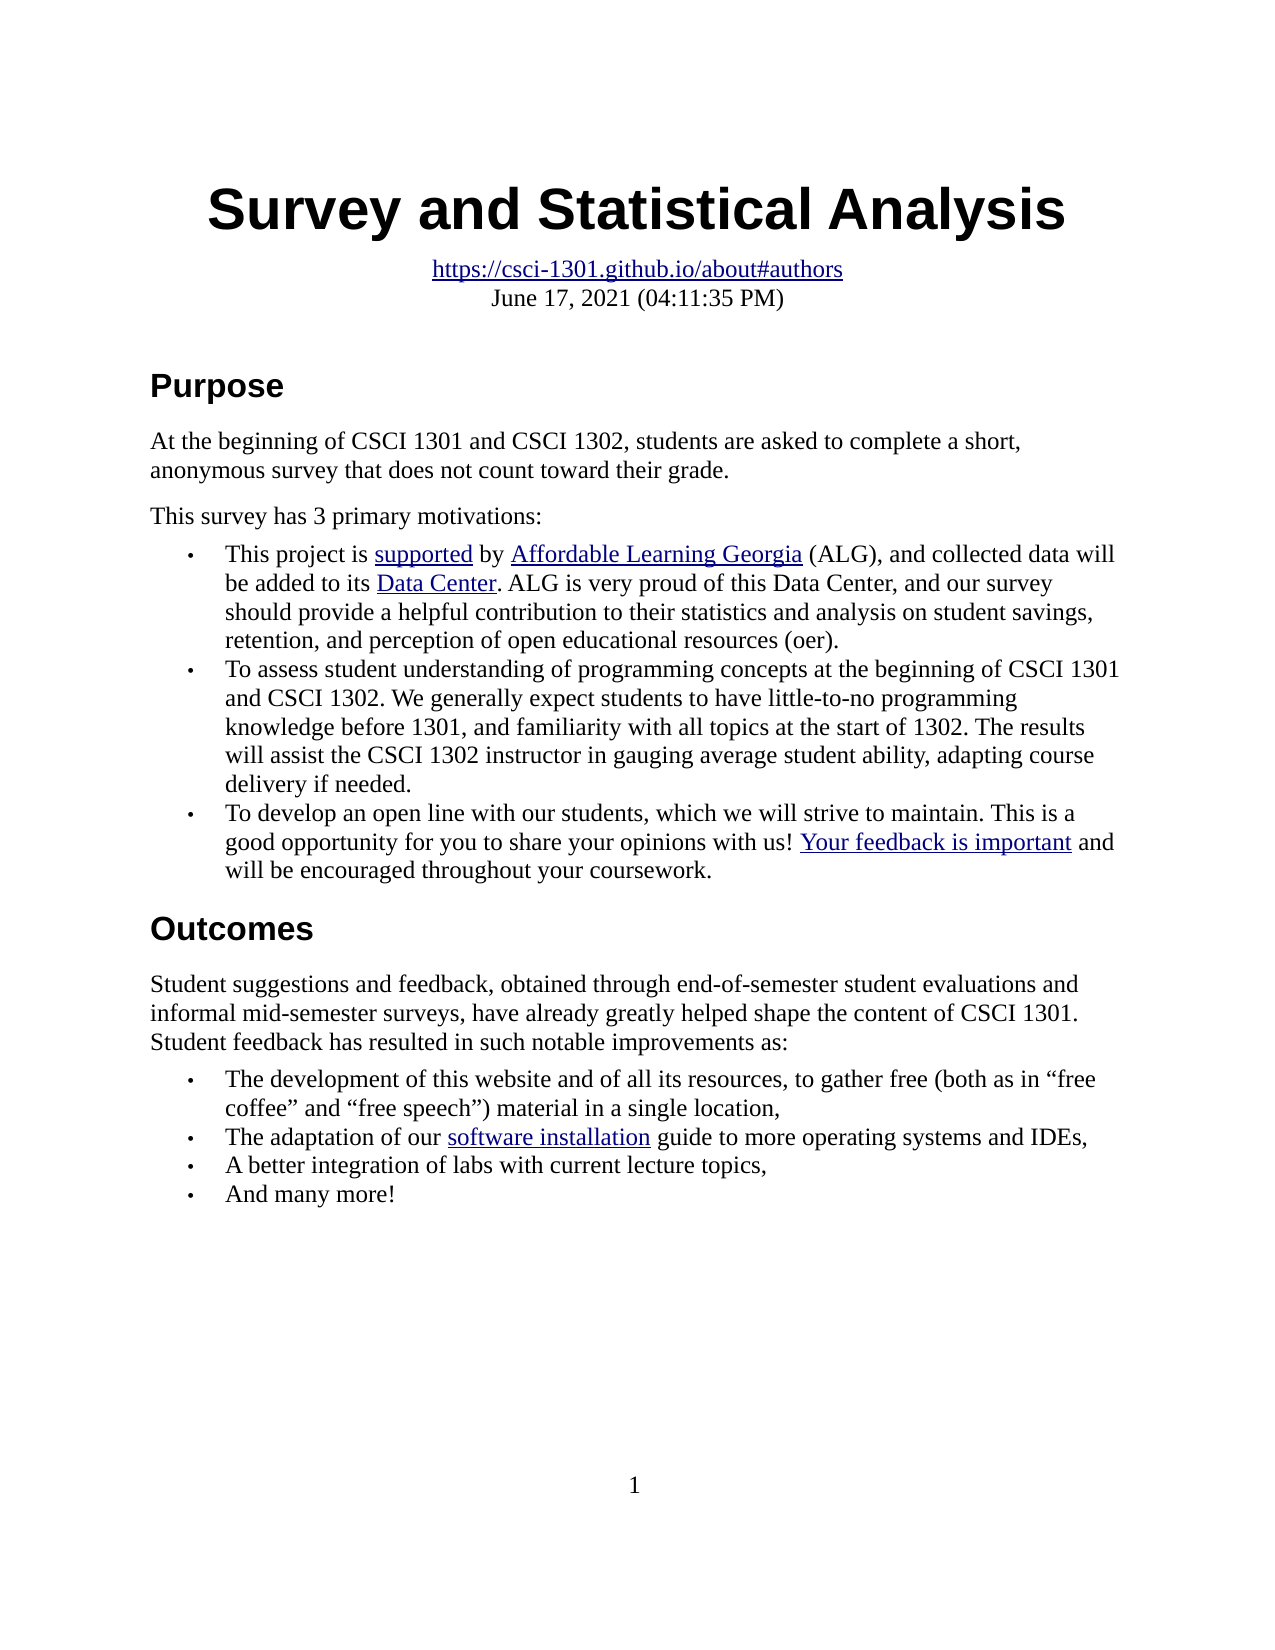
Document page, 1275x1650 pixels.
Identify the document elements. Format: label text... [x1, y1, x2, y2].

text Student suggestions and feedback, obtained through end-of-semester student evaluations and informal mid-semester surveys, have already greatly helped shape the content of CSCI 1301. Student feedback has resulted in such notable improvements as: [150, 969, 1125, 1055]
text At the beginning of CSCI 1301 and CSCI 1302, students are asked to complete a short, anonymous survey that does not count toward their grade. [150, 426, 1125, 483]
text This survey has 3 primary motivations: [150, 501, 1125, 530]
text June 17, 2021 (04:11:35 PM) [150, 283, 1125, 312]
subtitle Outcomes [150, 909, 1125, 948]
list To assess student understanding of programming concepts at the beginning of CSCI 1301 and CSCI 1302. We generally expect students to have little-to-no programming knowledge before 1301, and familiarity with all topics at the start of 1302. The results will assist the CSCI 1302 instructor in gauging average student ability, adapting course delivery if needed. [187, 654, 1125, 798]
list The development of this website and of all its resources, to gather free (both as in “free coffee” and “free speech”) material in a single location, [187, 1064, 1125, 1122]
text https://csci-1301.github.io/about#authors [150, 254, 1125, 283]
title Survey and Statistical Analysis [150, 175, 1125, 242]
list A better integration of labs with current lecture topics, [187, 1151, 1125, 1179]
subtitle Purpose [150, 366, 1125, 404]
list To develop an open line with our students, which we will strive to maintain. This is a good opportunity for you to share your opinions with us! Your feedback is important and will be encouraged throughout your coursework. [187, 798, 1125, 884]
list And many more! [187, 1179, 1125, 1208]
list This project is supported by Affordable Learning Georgia (ALG), and collected data will be added to its Data Center. ALG is very proud of this Data Center, and our survey should provide a helpful contribution to their statistics and analysis on student savings, retention, and perception of open educational resources (oer). [187, 539, 1125, 654]
list The adaptation of our software installation guide to more operating systems and IDEs, [187, 1122, 1125, 1151]
